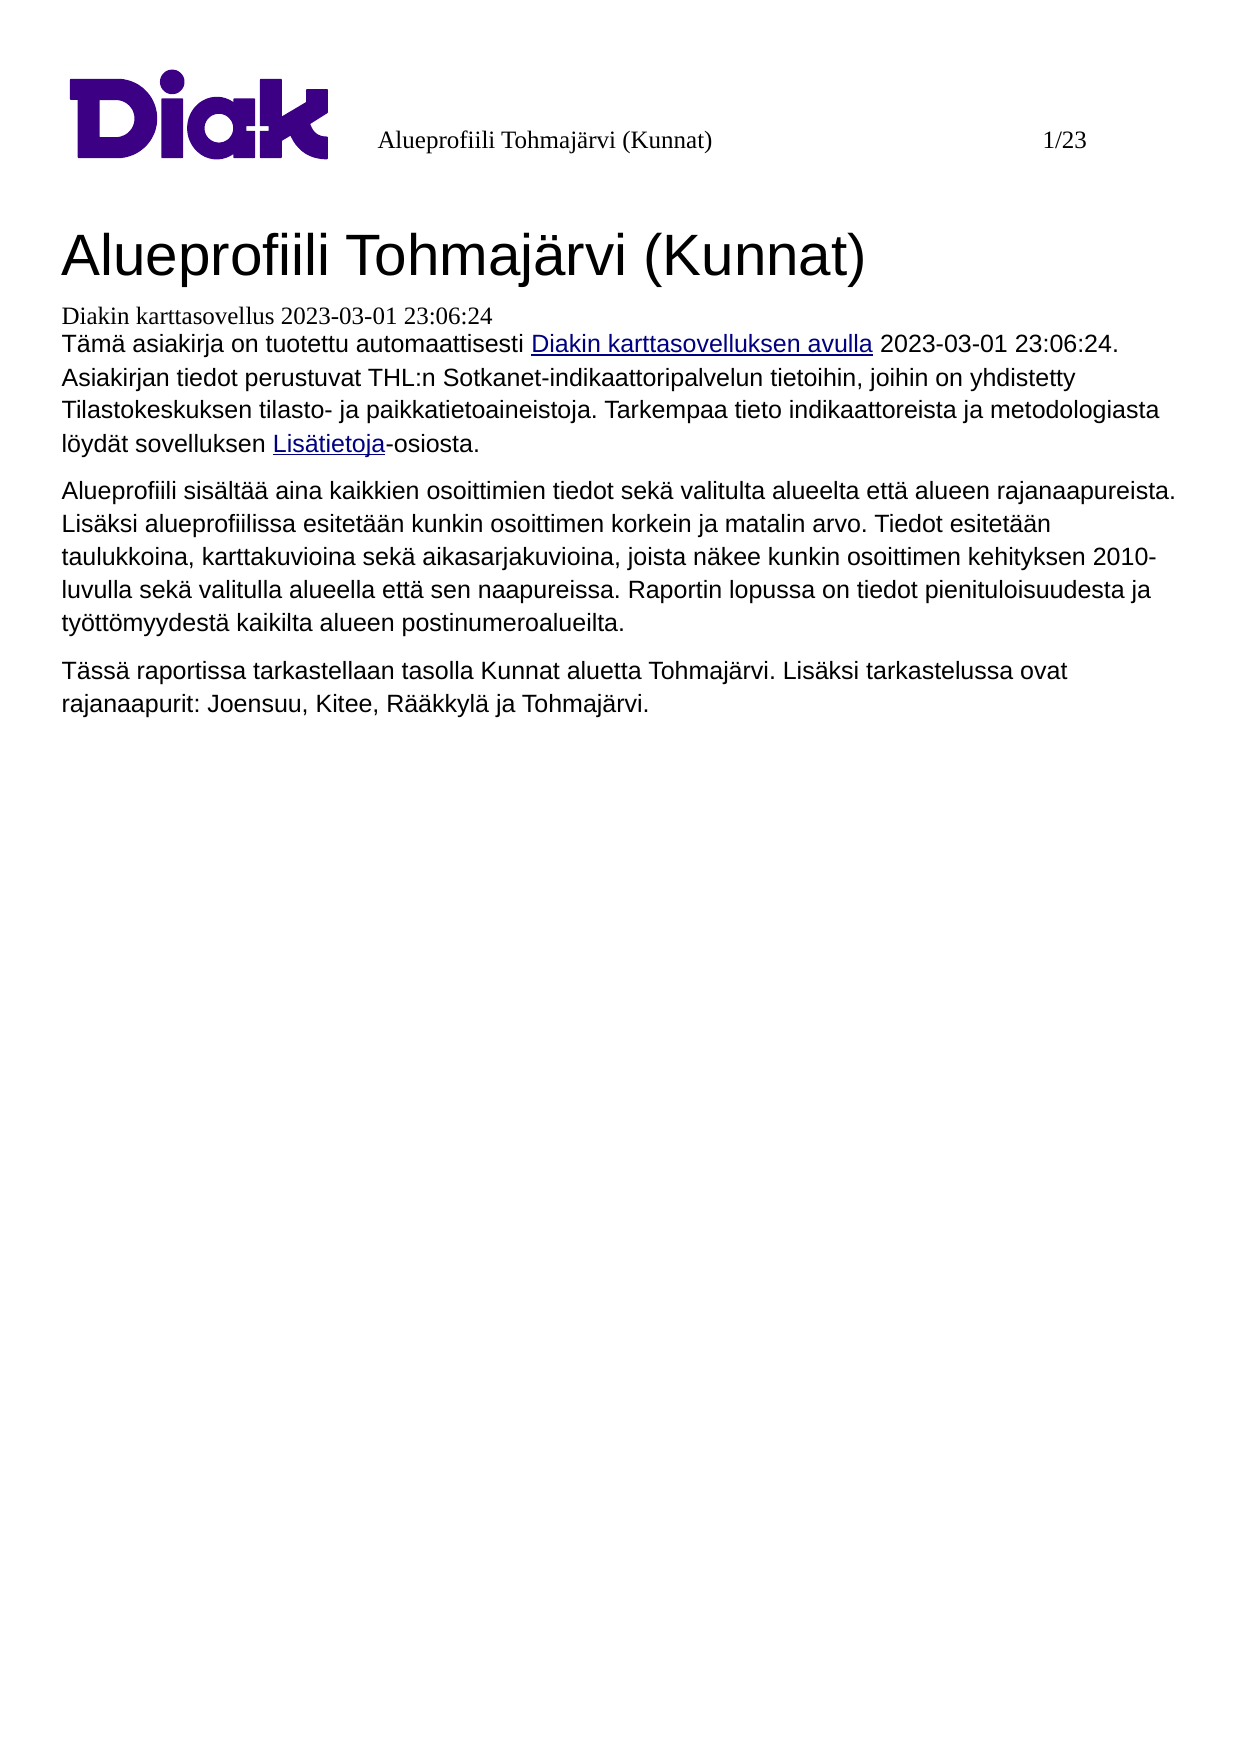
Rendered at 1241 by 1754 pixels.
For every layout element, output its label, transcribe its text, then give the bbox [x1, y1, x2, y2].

text Alueprofiili sisältää aina kaikkien osoittimien tiedot sekä valitulta alueelta että alueen rajanaapureista. Lisäksi alueprofiilissa esitetään kunkin osoittimen korkein ja matalin arvo. Tiedot esitetään taulukkoina, karttakuvioina sekä aikasarjakuvioina, joista näkee kunkin osoittimen kehityksen 2010-luvulla sekä valitulla alueella että sen naapureissa. Raportin lopussa on tiedot pienituloisuudesta ja työttömyydestä kaikilta alueen postinumeroalueilta. [61, 476, 1179, 637]
title Alueprofiili Tohmajärvi (Kunnat) [61, 221, 1179, 288]
text Tämä asiakirja on tuotettu automaattisesti Diakin karttasovelluksen avulla 2023-03-01 23:06:24. Asiakirjan tiedot perustuvat THL:n Sotkanet-indikaattoripalvelun tietoihin, joihin on yhdistetty Tilastokeskuksen tilasto- ja paikkatietoaineistoja. Tarkempaa tieto indikaattoreista ja metodologiasta löydät sovelluksen Lisätietoja-osiosta. [61, 329, 1179, 457]
text Diakin karttasovellus 2023-03-01 23:06:24 [61, 301, 1179, 329]
text Tässä raportissa tarkastellaan tasolla Kunnat aluetta Tohmajärvi. Lisäksi tarkastelussa ovat rajanaapurit: Joensuu, Kitee, Rääkkylä ja Tohmajärvi. [61, 656, 1179, 718]
